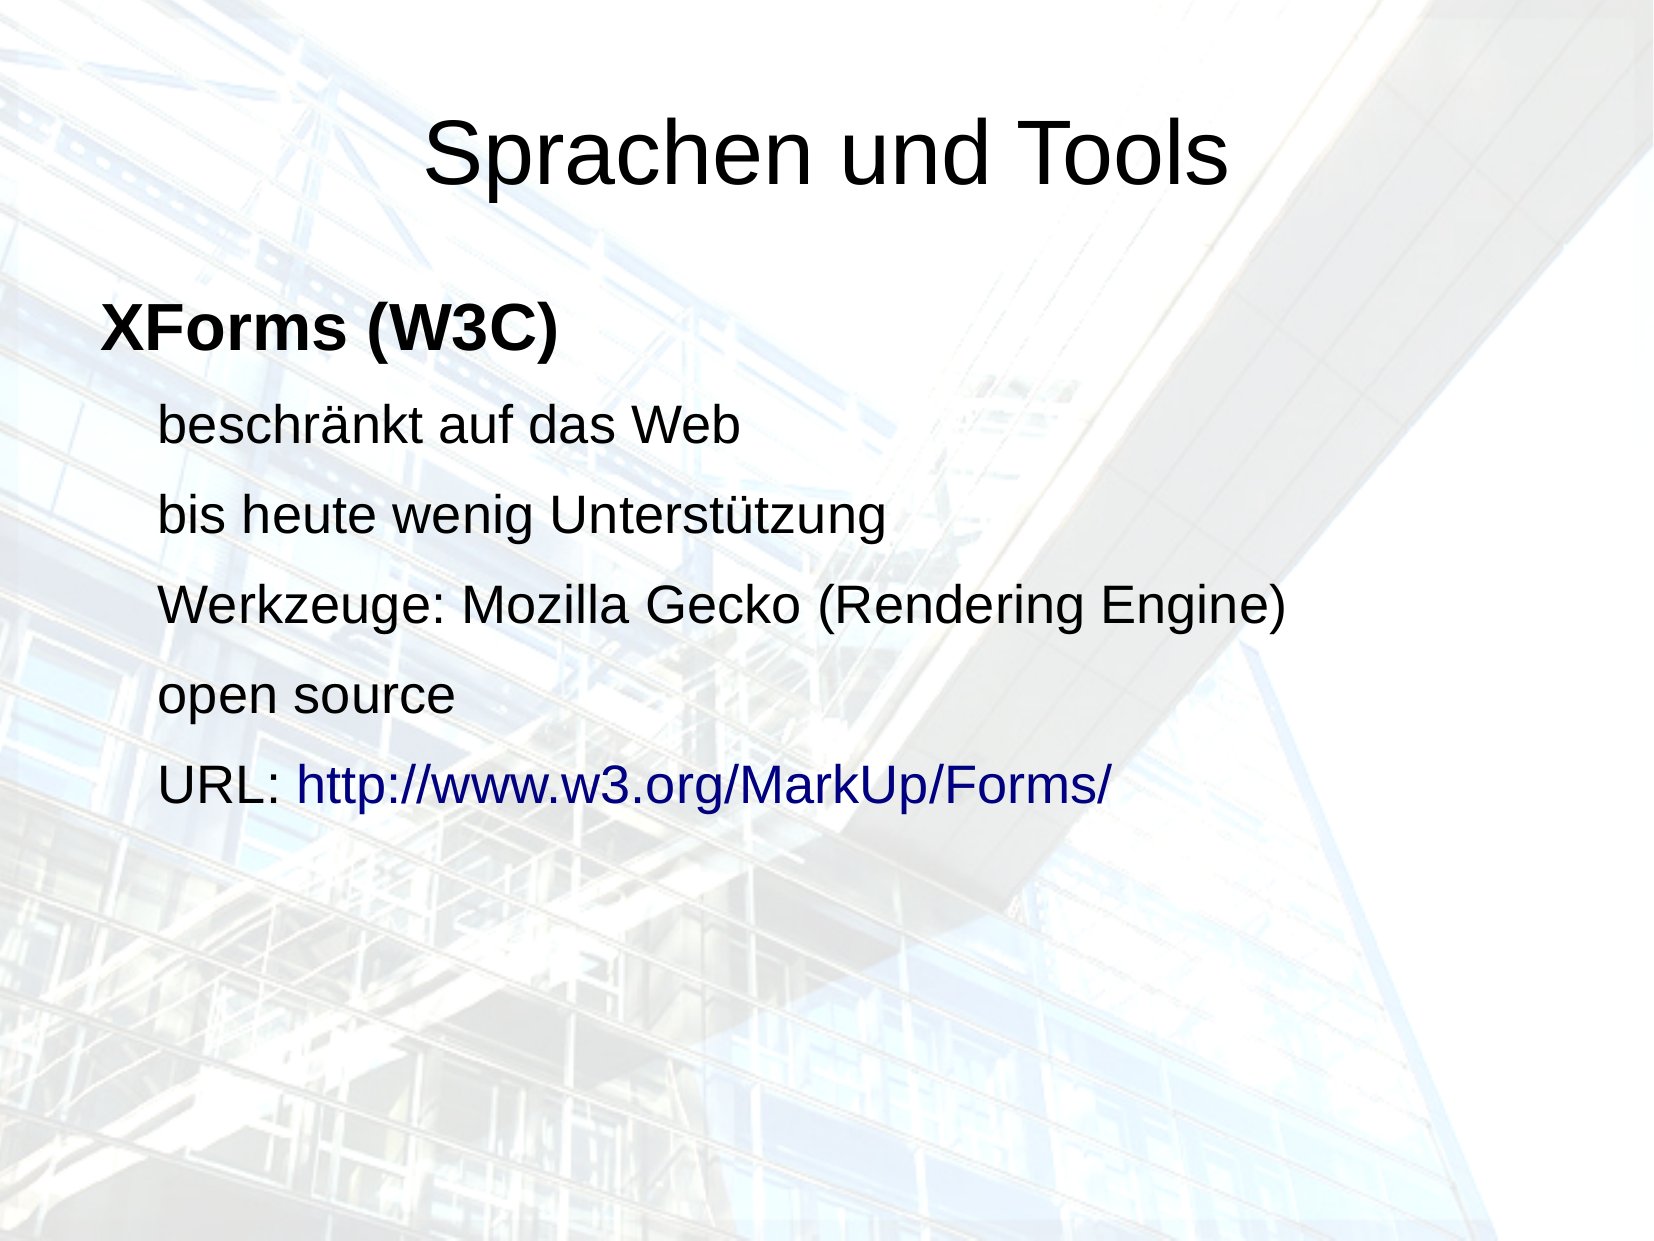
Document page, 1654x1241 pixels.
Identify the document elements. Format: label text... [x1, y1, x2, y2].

picture [0, 0, 1654, 1241]
list XForms (W3C) beschränkt auf das Web bis heute wenig Unterstützung Werkzeuge: Mozilla Gecko (Rendering Engine) open source URL: http://www.w3.org/MarkUp/Forms/ [82, 290, 1571, 1094]
title Sprachen und Tools [82, 56, 1571, 250]
